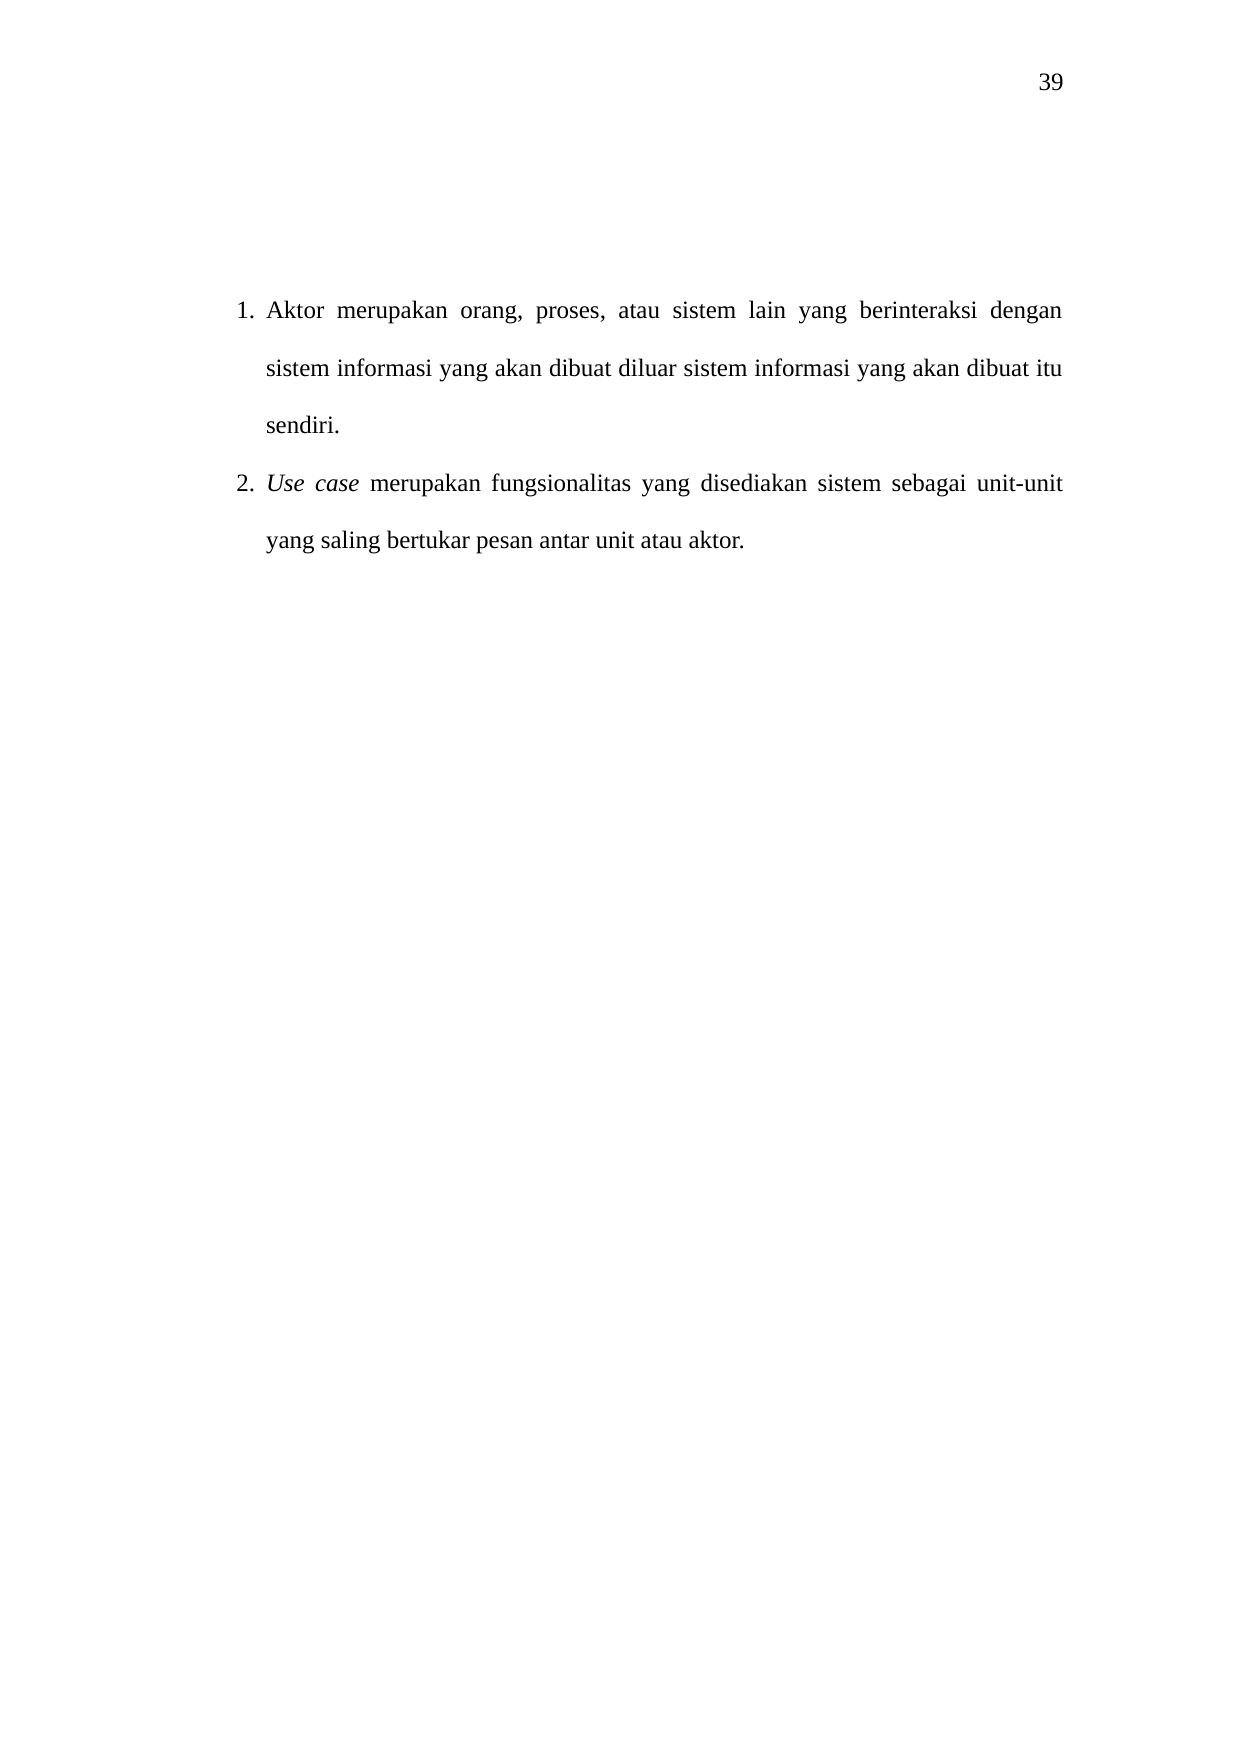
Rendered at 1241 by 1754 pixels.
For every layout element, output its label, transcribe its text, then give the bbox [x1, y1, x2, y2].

list Use case merupakan fungsionalitas yang disediakan sistem sebagai unit-unit yang saling bertukar pesan antar unit atau aktor. [236, 468, 1063, 554]
list Aktor merupakan orang, proses, atau sistem lain yang berinteraksi dengan sistem informasi yang akan dibuat diluar sistem informasi yang akan dibuat itu sendiri. [236, 295, 1063, 439]
